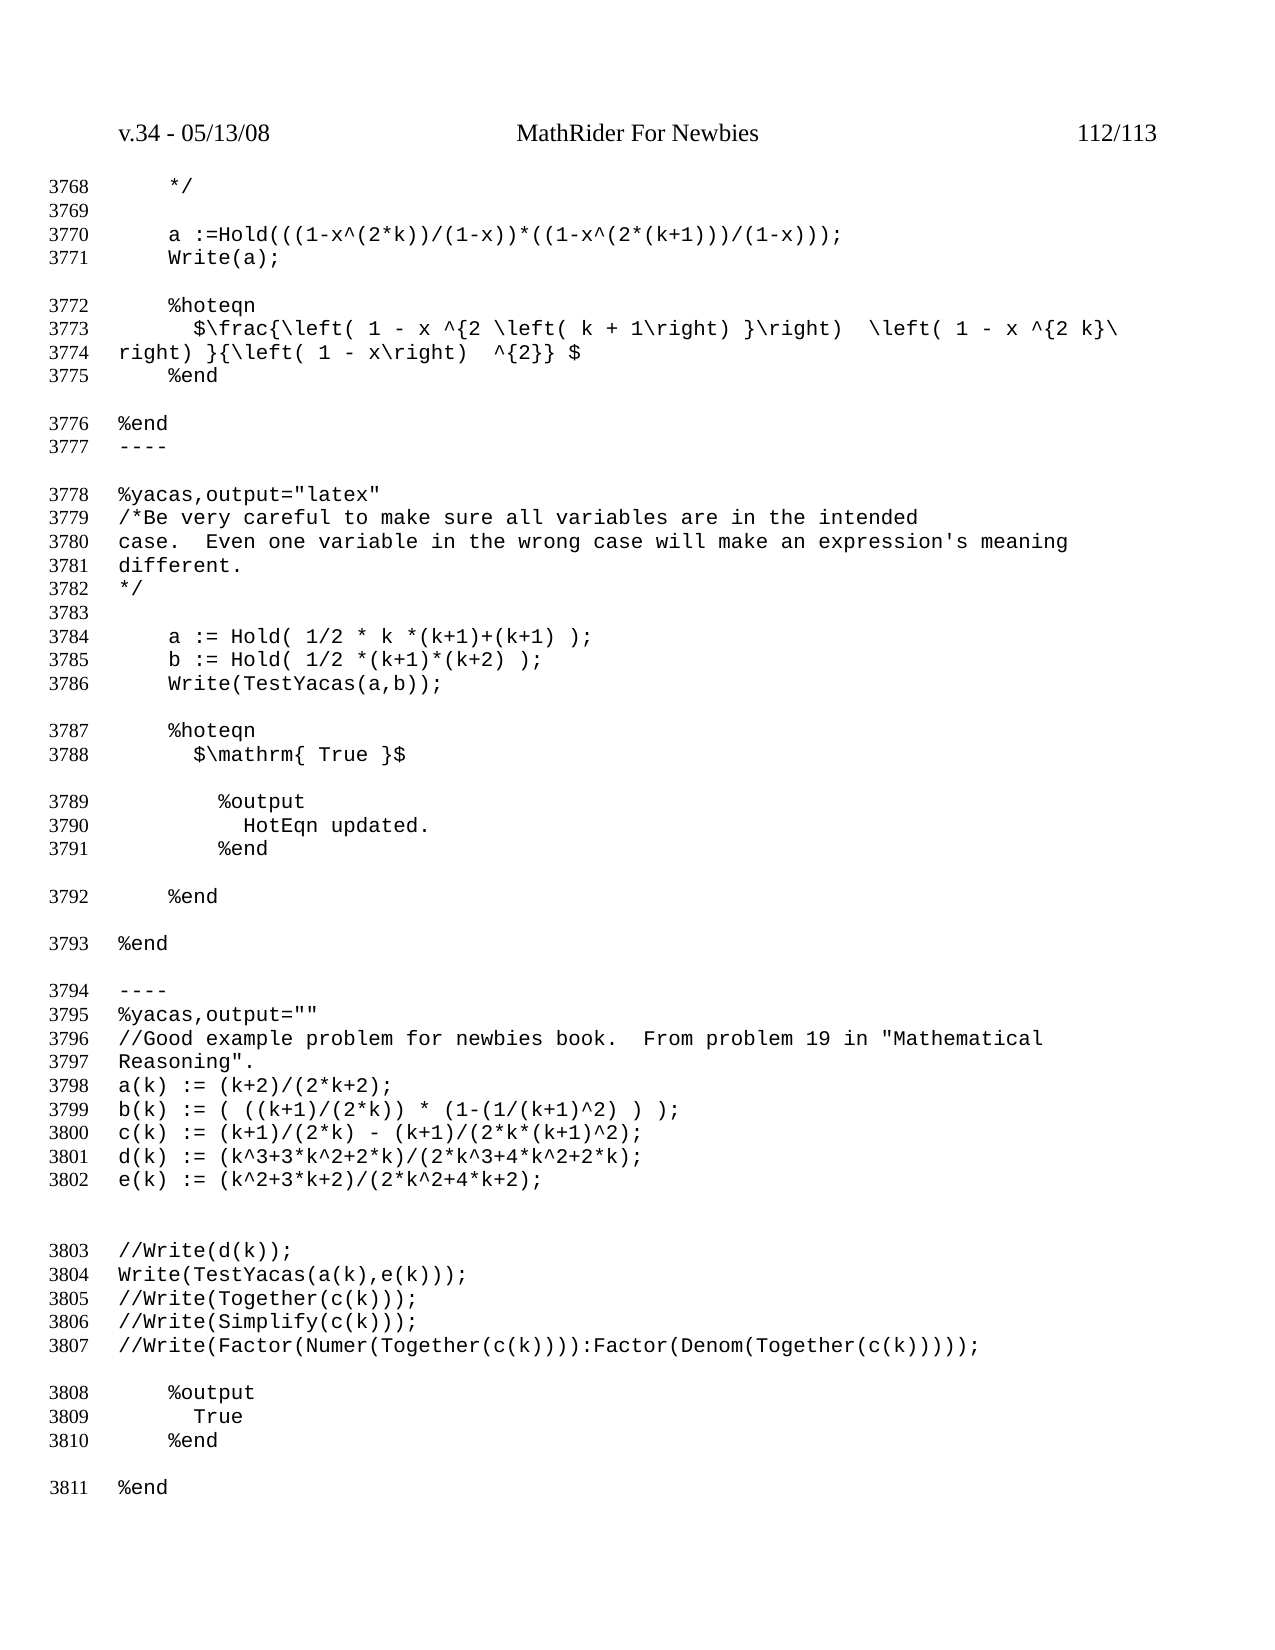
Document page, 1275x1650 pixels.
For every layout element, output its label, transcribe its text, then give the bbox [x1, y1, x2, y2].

text %end [118, 1477, 1157, 1501]
text c(k) := (k+1)/(2*k) - (k+1)/(2*k*(k+1)^2); [118, 1122, 1157, 1146]
text different. [118, 555, 1157, 578]
text %end [118, 886, 1157, 909]
text Write(TestYacas(a(k),e(k))); [118, 1264, 1157, 1288]
text case. Even one variable in the wrong case will make an expression's meaning [118, 531, 1157, 555]
text Write(a); [118, 247, 1157, 271]
text %output [118, 1382, 1157, 1406]
text /*Be very careful to make sure all variables are in the intended [118, 507, 1157, 531]
text a(k) := (k+2)/(2*k+2); [118, 1075, 1157, 1098]
text $\mathrm{ True }$ [118, 744, 1157, 767]
text //Write(d(k)); [118, 1240, 1157, 1264]
text ---- [118, 436, 1157, 460]
text HotEqn updated. [118, 815, 1157, 838]
text //Write(Factor(Numer(Together(c(k)))):Factor(Denom(Together(c(k))))); [118, 1335, 1157, 1359]
text a := Hold( 1/2 * k *(k+1)+(k+1) ); [118, 626, 1157, 649]
text %end [118, 838, 1157, 862]
text a :=Hold(((1-x^(2*k))/(1-x))*((1-x^(2*(k+1)))/(1-x))); [118, 224, 1157, 247]
text Write(TestYacas(a,b)); [118, 673, 1157, 697]
text %end [118, 413, 1157, 436]
text //Write(Simplify(c(k))); [118, 1311, 1157, 1335]
text %yacas,output="latex" [118, 484, 1157, 507]
text %output [118, 791, 1157, 815]
text %hoteqn [118, 294, 1157, 318]
text e(k) := (k^2+3*k+2)/(2*k^2+4*k+2); [118, 1169, 1157, 1193]
text //Write(Together(c(k))); [118, 1288, 1157, 1311]
text b(k) := ( ((k+1)/(2*k)) * (1-(1/(k+1)^2) ) ); [118, 1098, 1157, 1122]
text //Good example problem for newbies book. From problem 19 in "Mathematical Reasoning". [118, 1028, 1157, 1075]
text %end [118, 1429, 1157, 1453]
text True [118, 1406, 1157, 1429]
text b := Hold( 1/2 *(k+1)*(k+2) ); [118, 649, 1157, 673]
text */ [118, 578, 1157, 602]
text $\frac{\left( 1 - x ^{2 \left( k + 1\right) }\right) \left( 1 - x ^{2 k}\right) }{\left( 1 - x\right) ^{2}} $ [118, 318, 1157, 366]
text %hoteqn [118, 720, 1157, 744]
text */ [118, 176, 1157, 200]
text %end [118, 933, 1157, 957]
text %yacas,output="" [118, 1004, 1157, 1028]
text d(k) := (k^3+3*k^2+2*k)/(2*k^3+4*k^2+2*k); [118, 1146, 1157, 1169]
text %end [118, 366, 1157, 389]
text ---- [118, 980, 1157, 1004]
